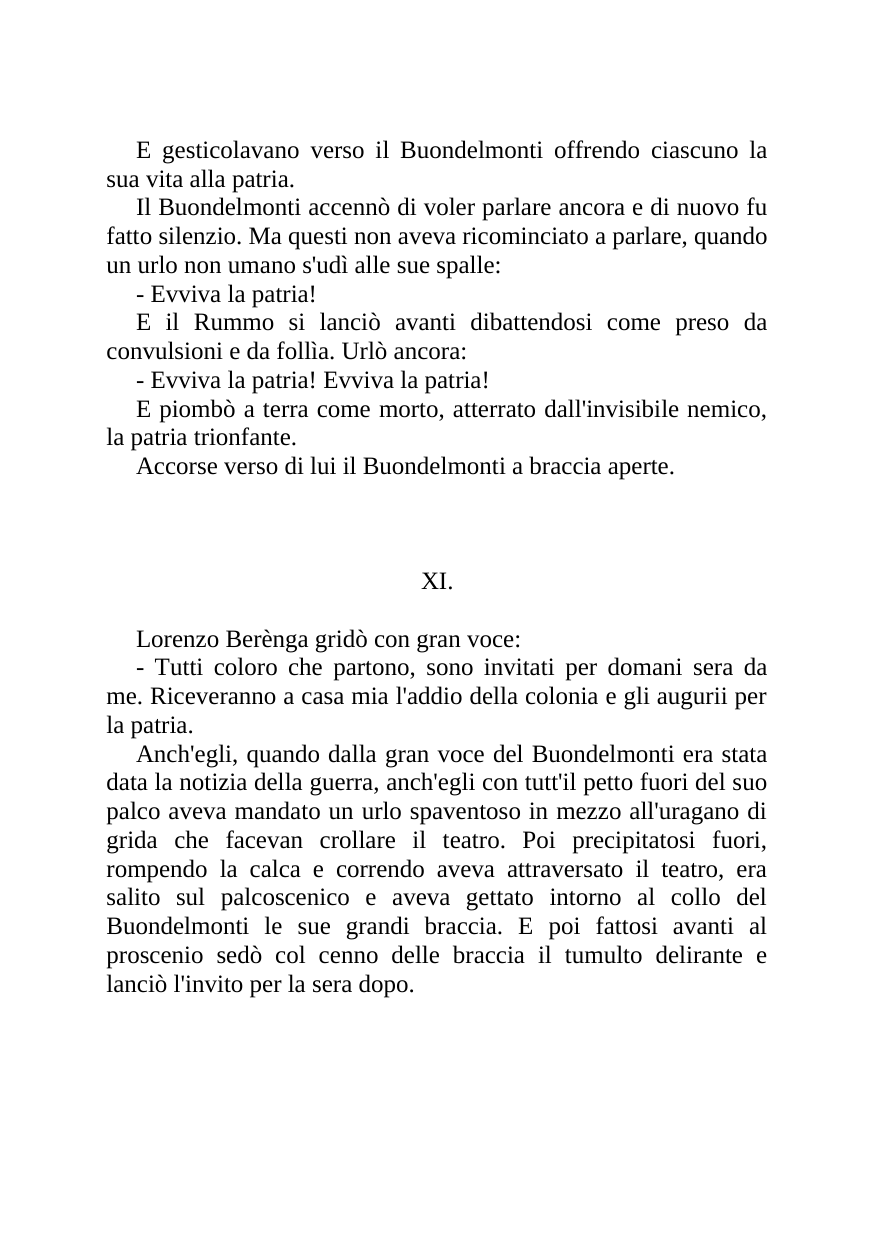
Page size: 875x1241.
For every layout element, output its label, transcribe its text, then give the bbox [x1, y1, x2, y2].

text E il Rummo si lanciò avanti dibattendosi come preso da convulsioni e da follìa. Urlò ancora: [106, 307, 768, 365]
text - Tutti coloro che partono, sono invitati per domani sera da me. Riceveranno a casa mia l'addio della colonia e gli augurii per la patria. [106, 652, 768, 739]
text - Evviva la patria! [106, 279, 768, 307]
text E gesticolavano verso il Buondelmonti offrendo ciascuno la sua vita alla patria. [106, 135, 768, 192]
text XI. [106, 566, 768, 595]
text - Evviva la patria! Evviva la patria! [106, 365, 768, 394]
text Accorse verso di lui il Buondelmonti a braccia aperte. [106, 451, 768, 480]
text Lorenzo Berènga gridò con gran voce: [106, 624, 768, 652]
text E piombò a terra come morto, atterrato dall'invisibile nemico, la patria trionfante. [106, 394, 768, 451]
text Anch'egli, quando dalla gran voce del Buondelmonti era stata data la notizia della guerra, anch'egli con tutt'il petto fuori del suo palco aveva mandato un urlo spaventoso in mezzo all'uragano di grida che facevan crollare il teatro. Poi precipitatosi fuori, rompendo la calca e correndo aveva attraversato il teatro, era salito sul palcoscenico e aveva gettato intorno al collo del Buondelmonti le sue grandi braccia. E poi fattosi avanti al proscenio sedò col cenno delle braccia il tumulto delirante e lanciò l'invito per la sera dopo. [106, 739, 768, 997]
text Il Buondelmonti accennò di voler parlare ancora e di nuovo fu fatto silenzio. Ma questi non aveva ricominciato a parlare, quando un urlo non umano s'udì alle sue spalle: [106, 192, 768, 279]
